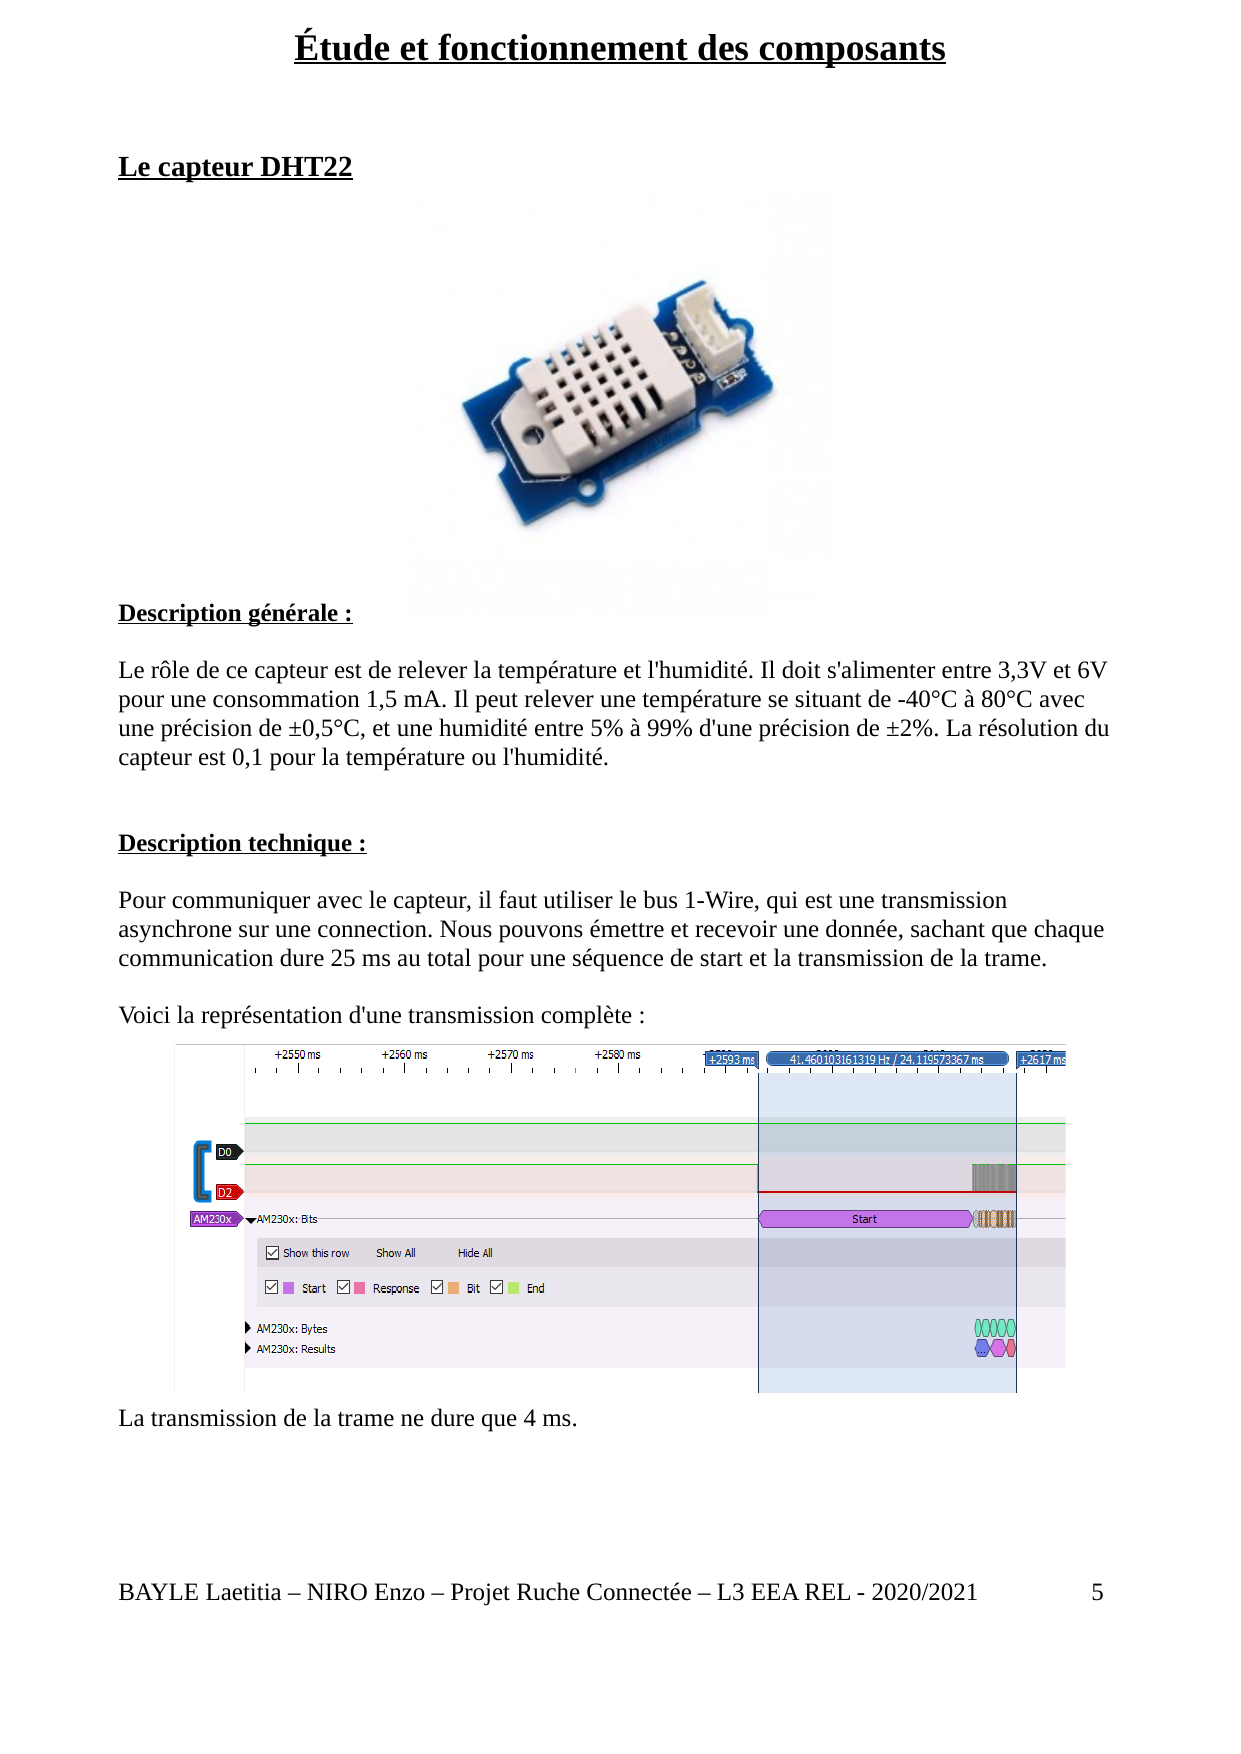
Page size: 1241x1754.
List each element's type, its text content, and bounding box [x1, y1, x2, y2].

text Voici la représentation d'une transmission complète : [118, 1000, 1122, 1029]
text Description générale : [118, 598, 1122, 627]
text Le rôle de ce capteur est de relever la température et l'humidité. Il doit s'alimenter entre 3,3V et 6V pour une consommation 1,5 mA. Il peut relever une température se situant de -40°C à 80°C avec une précision de ±0,5°C, et une humidité entre 5% à 99% d'une précision de ±2%. La résolution du capteur est 0,1 pour la température ou l'humidité. [118, 655, 1122, 770]
subtitle Étude et fonctionnement des composants [118, 25, 1122, 68]
text La transmission de la trame ne dure que 4 ms. [118, 1403, 1122, 1432]
text Pour communiquer avec le capteur, il faut utiliser le bus 1-Wire, qui est une transmission asynchrone sur une connection. Nous pouvons émettre et recevoir une donnée, sachant que chaque communication dure 25 ms au total pour une séquence de start et la transmission de la trame. [118, 885, 1122, 972]
subtitle Le capteur DHT22 [118, 149, 1122, 183]
text Description technique : [118, 828, 1122, 857]
